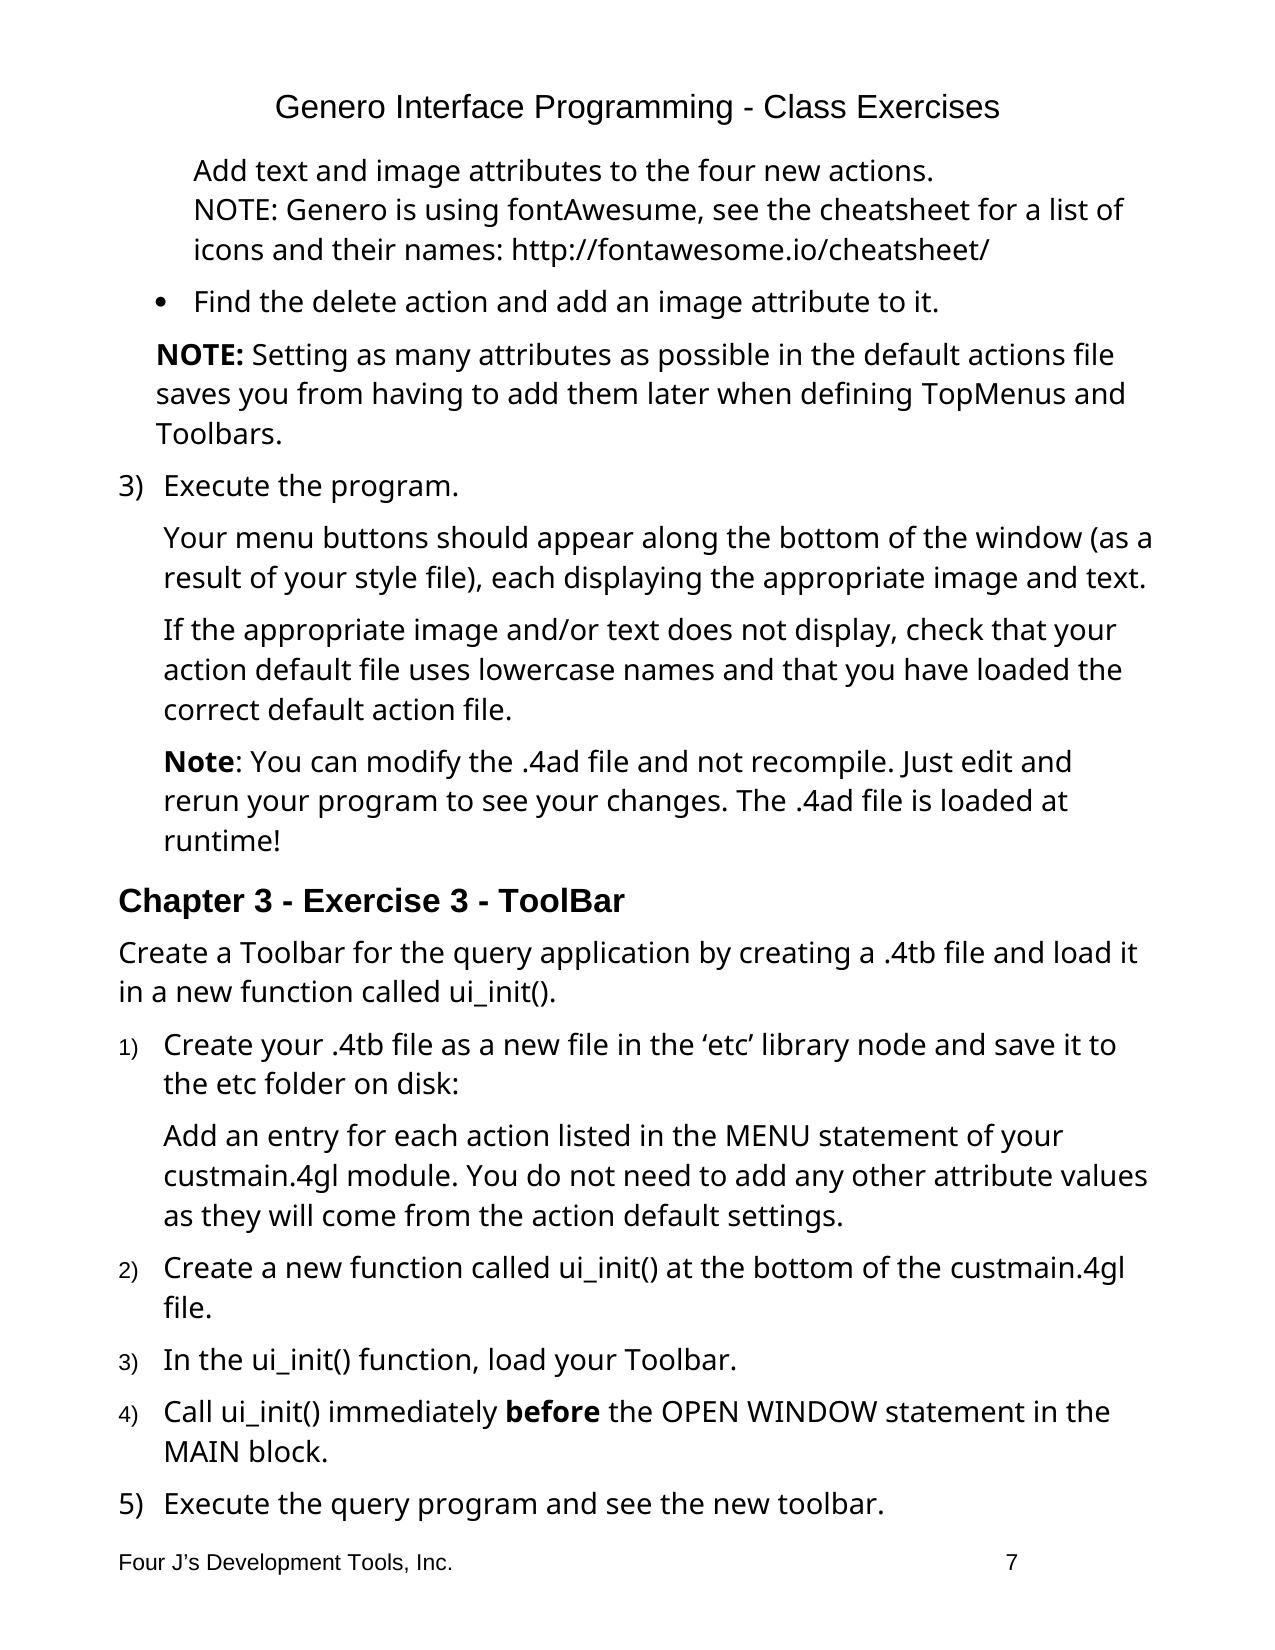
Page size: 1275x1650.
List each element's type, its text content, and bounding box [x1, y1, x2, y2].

text Create a Toolbar for the query application by creating a .4tb file and load it in a new function called ui_init(). [118, 932, 1157, 1011]
list Add an entry for each action listed in the MENU statement of your custmain.4gl module. You do not need to add any other attribute values as they will come from the action default settings. [118, 1116, 1157, 1235]
list Execute the program. [118, 465, 1157, 505]
text Note: You can modify the .4ad file and not recompile. Just edit and rerun your program to see your changes. The .4ad file is loaded at runtime! [163, 741, 1157, 860]
text If the appropriate image and/or text does not display, check that your action default file uses lowercase names and that you have loaded the correct default action file. [163, 609, 1157, 728]
list Find the delete action and add an image attribute to it. [156, 282, 1157, 321]
list Create a new function called ui_init() at the bottom of the custmain.4gl file. [118, 1247, 1157, 1327]
subtitle Chapter 3 - Exercise 3 - ToolBar [118, 881, 1157, 919]
text Add text and image attributes to the four new actions. NOTE: Genero is using fontAwesume, see the cheatsheet for a list of icons and their names: http://fontawesome.io/cheatsheet/ [193, 150, 1157, 269]
list Call ui_init() immediately before the OPEN WINDOW statement in the MAIN block. [118, 1391, 1157, 1471]
list Execute the query program and see the new toolbar. [118, 1483, 1157, 1523]
list In the ui_init() function, load your Toolbar. [118, 1339, 1157, 1379]
text NOTE: Setting as many attributes as possible in the default actions file saves you from having to add them later when defining TopMenus and Toolbars. [156, 334, 1157, 453]
text Your menu buttons should appear along the bottom of the window (as a result of your style file), each displaying the appropriate image and text. [163, 517, 1157, 597]
list Create your .4tb file as a new file in the ‘etc’ library node and save it to the etc folder on disk: [118, 1024, 1157, 1103]
